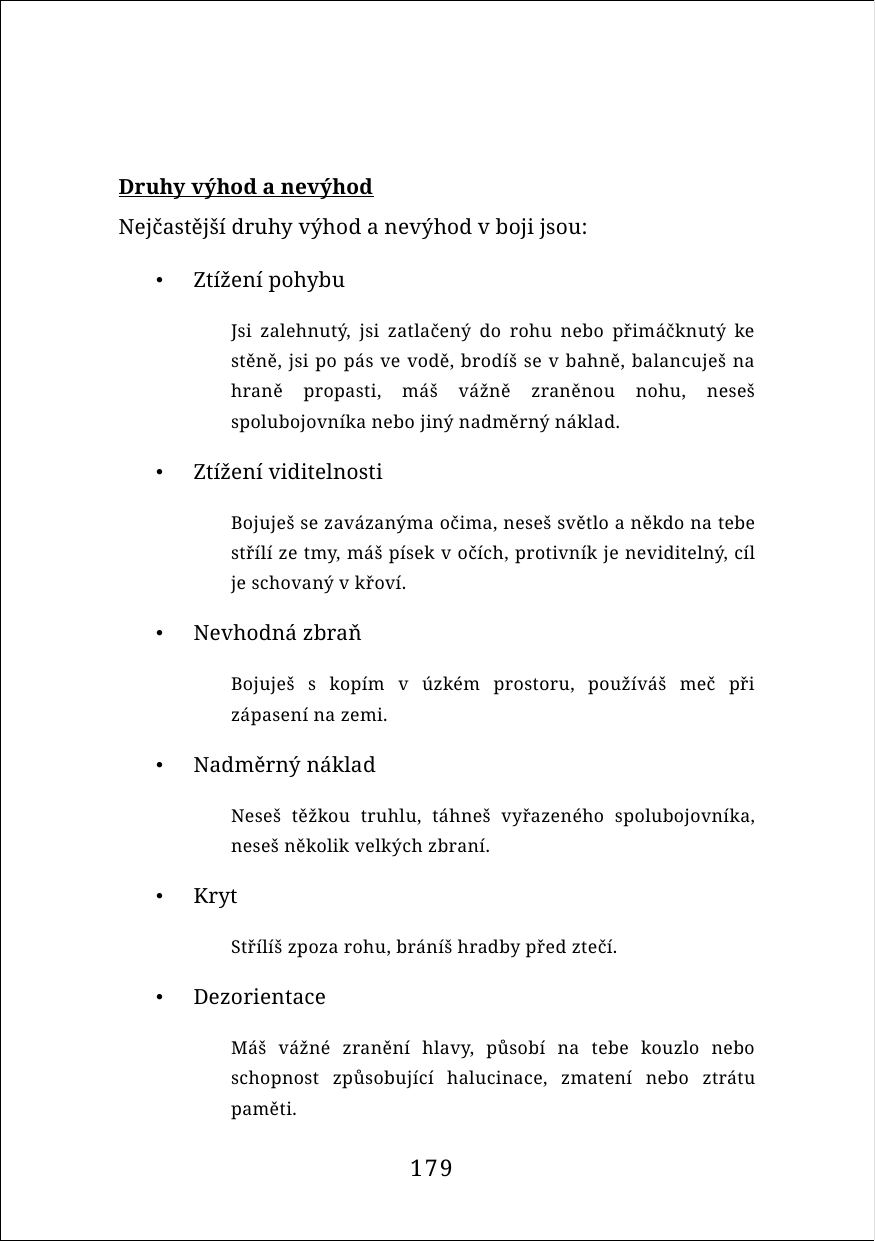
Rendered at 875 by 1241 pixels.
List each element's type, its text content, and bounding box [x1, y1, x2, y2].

text Nejčastější druhy výhod a nevýhod v boji jsou: [118, 212, 756, 240]
list Dezorientace [156, 982, 756, 1011]
list Ztížení viditelnosti [156, 457, 756, 485]
list Jsi zalehnutý, jsi zatlačený do rohu nebo přimáčknutý ke stěně, jsi po pás ve vodě, brodíš se v bahně, balancuješ na hraně propasti, máš vážně zraněnou nohu, neseš spolubojovníka nebo jiný nadměrný náklad. [193, 318, 756, 433]
list Bojuješ s kopím v úzkém prostoru, používáš meč při zápasení na zemi. [193, 672, 756, 726]
list Střílíš zpoza rohu, bráníš hradby před ztečí. [193, 934, 756, 959]
list Kryt [156, 881, 756, 910]
subtitle Druhy výhod a nevýhod [118, 172, 756, 200]
list Bojuješ se zavázanýma očima, neseš světlo a někdo na tebe střílí ze tmy, máš písek v očích, protivník je neviditelný, cíl je schovaný v křoví. [193, 510, 756, 595]
list Neseš těžkou truhlu, táhneš vyřazeného spolubojovníka, neseš několik velkých zbraní. [193, 803, 756, 857]
list Ztížení pohybu [156, 265, 756, 294]
list Máš vážné zranění hlavy, působí na tebe kouzlo nebo schopnost způsobující halucinace, zmatení nebo ztrátu paměti. [193, 1036, 756, 1120]
list Nadměrný náklad [156, 750, 756, 778]
list Nevhodná zbraň [156, 618, 756, 647]
